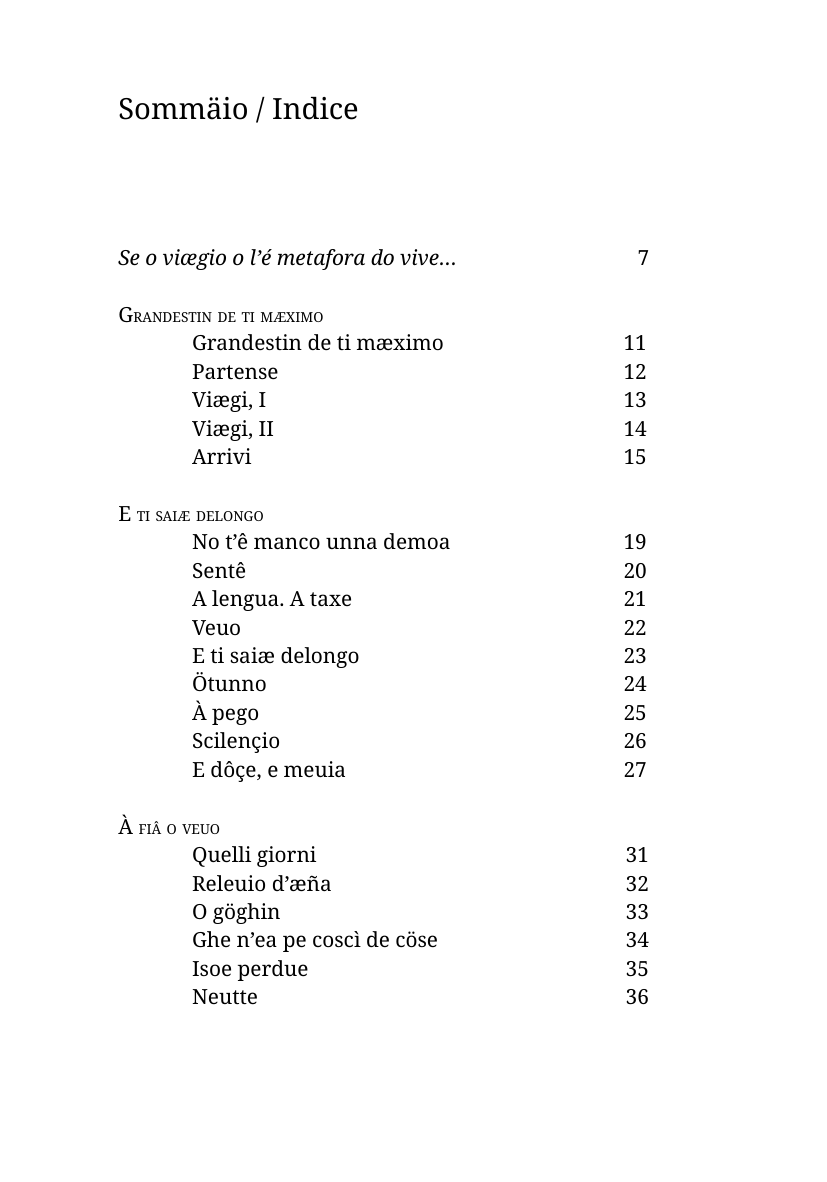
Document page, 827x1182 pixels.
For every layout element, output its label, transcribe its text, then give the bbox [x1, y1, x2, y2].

text Partense 12 [192, 357, 709, 385]
text Sentê 20 [192, 556, 709, 584]
text Neutte 36 [192, 982, 709, 1011]
text O göghin 33 [192, 897, 709, 926]
text Se o viægio o l’é metafora do vive… 7 [118, 243, 709, 271]
text No t’ê manco unna demoa 19 [192, 527, 709, 556]
text Grandestin de ti mæximo 11 [192, 328, 709, 357]
text A lengua. A taxe 21 [192, 584, 709, 613]
text Releuio d’æña 32 [192, 869, 709, 897]
text À pego 25 [192, 698, 709, 726]
text E dôçe, e meuia 27 [192, 755, 709, 783]
text Ötunno 24 [192, 669, 709, 698]
text Viægi, I 13 [192, 385, 709, 414]
text Arrivi 15 [192, 442, 709, 471]
text Sommäio / Indice [118, 88, 709, 128]
text Ghe n’ea pe coscì de cöse 34 [192, 926, 709, 954]
text À fiâ o veuo [118, 812, 709, 840]
text Scilençio 26 [192, 726, 709, 755]
text Veuo 22 [192, 613, 709, 641]
text Quelli giorni 31 [192, 840, 709, 869]
text Grandestin de ti mæximo [118, 300, 709, 328]
text Isoe perdue 35 [192, 954, 709, 982]
text E ti saiæ delongo [118, 499, 709, 527]
text Viægi, II 14 [192, 414, 709, 442]
text E ti saiæ delongo 23 [192, 641, 709, 669]
